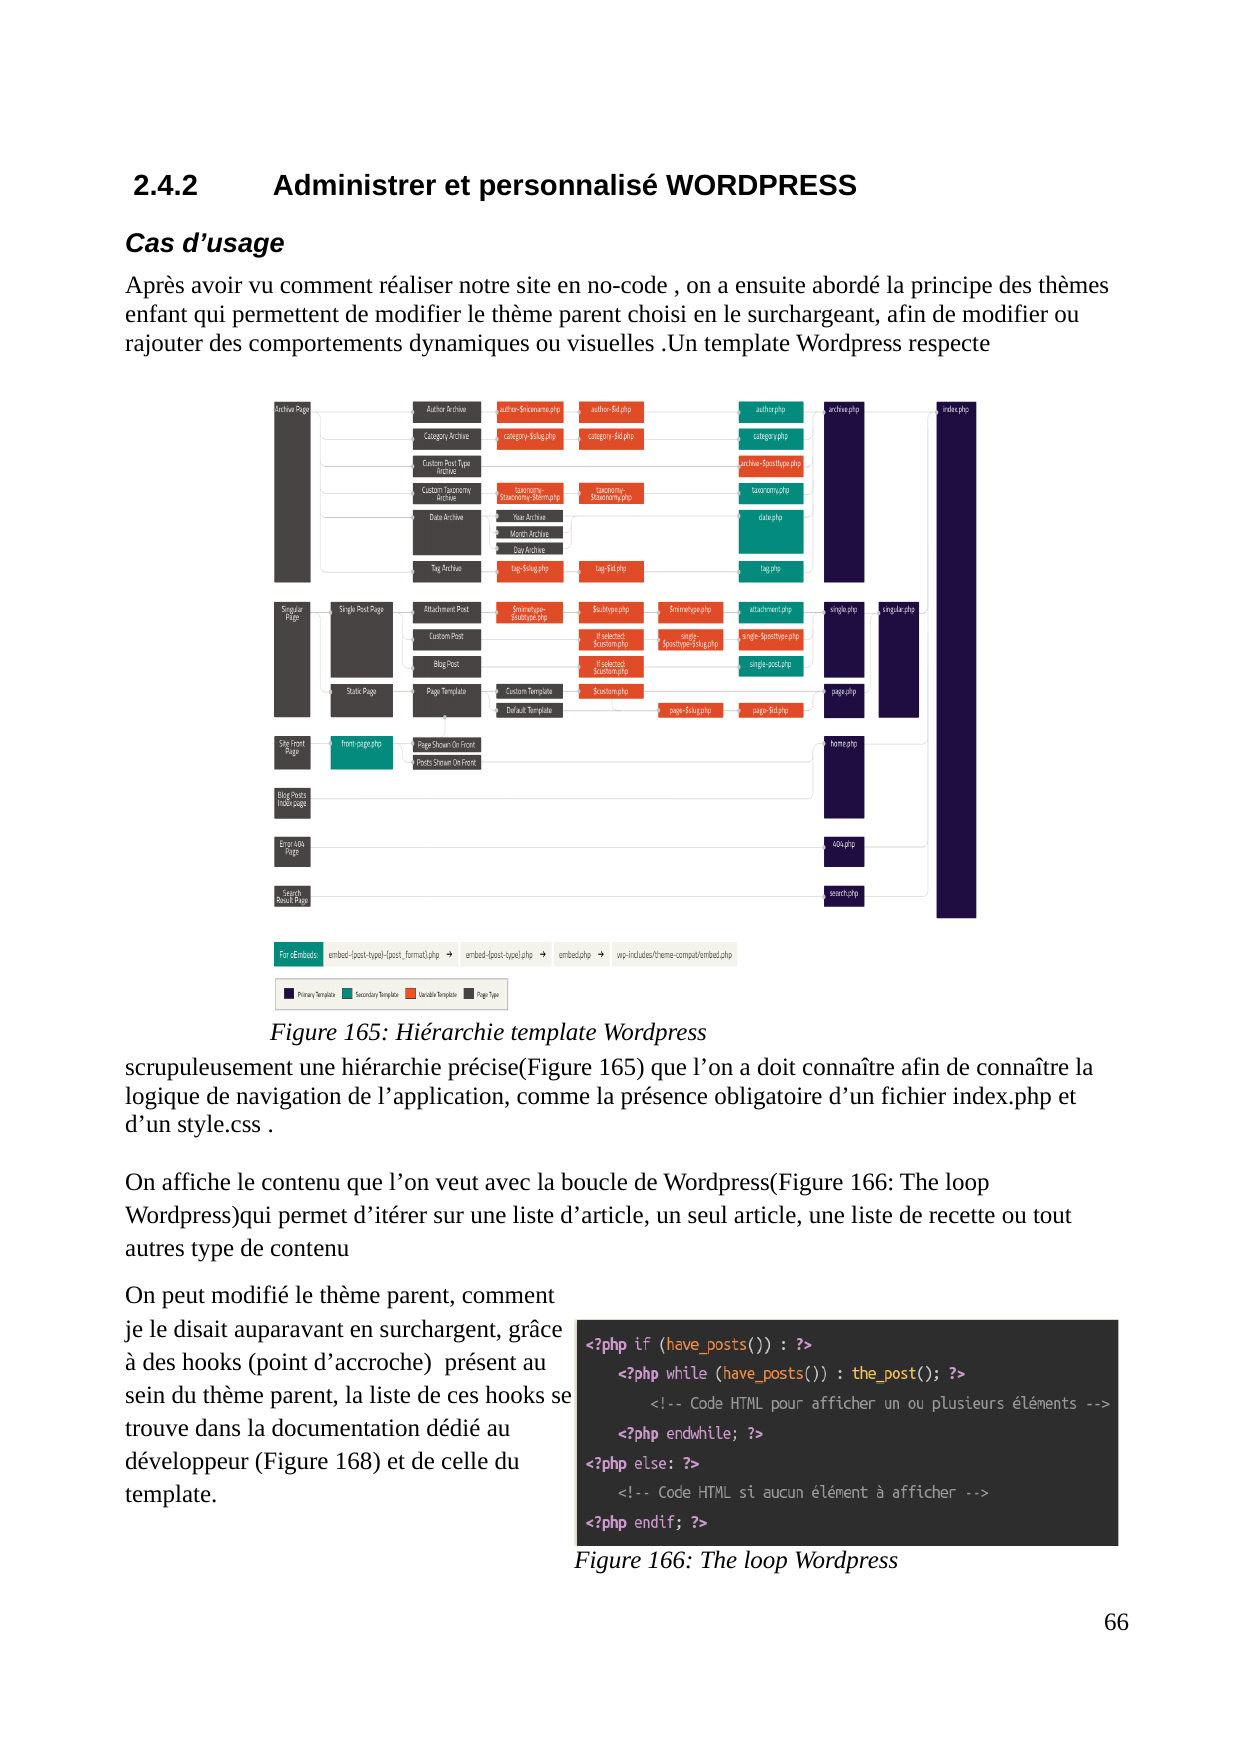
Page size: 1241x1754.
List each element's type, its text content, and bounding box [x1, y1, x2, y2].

text Figure 165: Hiérarchie template Wordpress [270, 1018, 978, 1046]
subtitle Administrer et personnalisé WORDPRESS [125, 168, 1123, 202]
text Figure 166: The loop Wordpress [574, 1546, 1118, 1574]
picture [270, 395, 978, 1018]
text On affiche le contenu que l’on veut avec la boucle de Wordpress(Figure 166: The loop Wordpress)qui permet d’itérer sur une liste d’article, un seul article, une liste de recette ou tout autres type de contenu [125, 1167, 1123, 1262]
picture [574, 1319, 1119, 1546]
subtitle Cas d’usage [125, 227, 1123, 258]
text Après avoir vu comment réaliser notre site en no-code , on a ensuite abordé la principe des thèmes enfant qui permettent de modifier le thème parent choisi en le surchargeant, afin de modifier ou rajouter des comportements dynamiques ou visuelles .Un template Wordpress respecte scrupuleusement une hiérarchie précise(Figure 165) que l’on a doit connaître afin de connaître la logique de navigation de l’application, comme la présence obligatoire d’un fichier index.php et d’un style.css . [125, 270, 1123, 1138]
text On peut modifié le thème parent, comment je le disait auparavant en surchargent, grâce à des hooks (point d’accroche) présent au sein du thème parent, la liste de ces hooks se trouve dans la documentation dédié au développeur (Figure 168) et de celle du template. [125, 1281, 1123, 1507]
